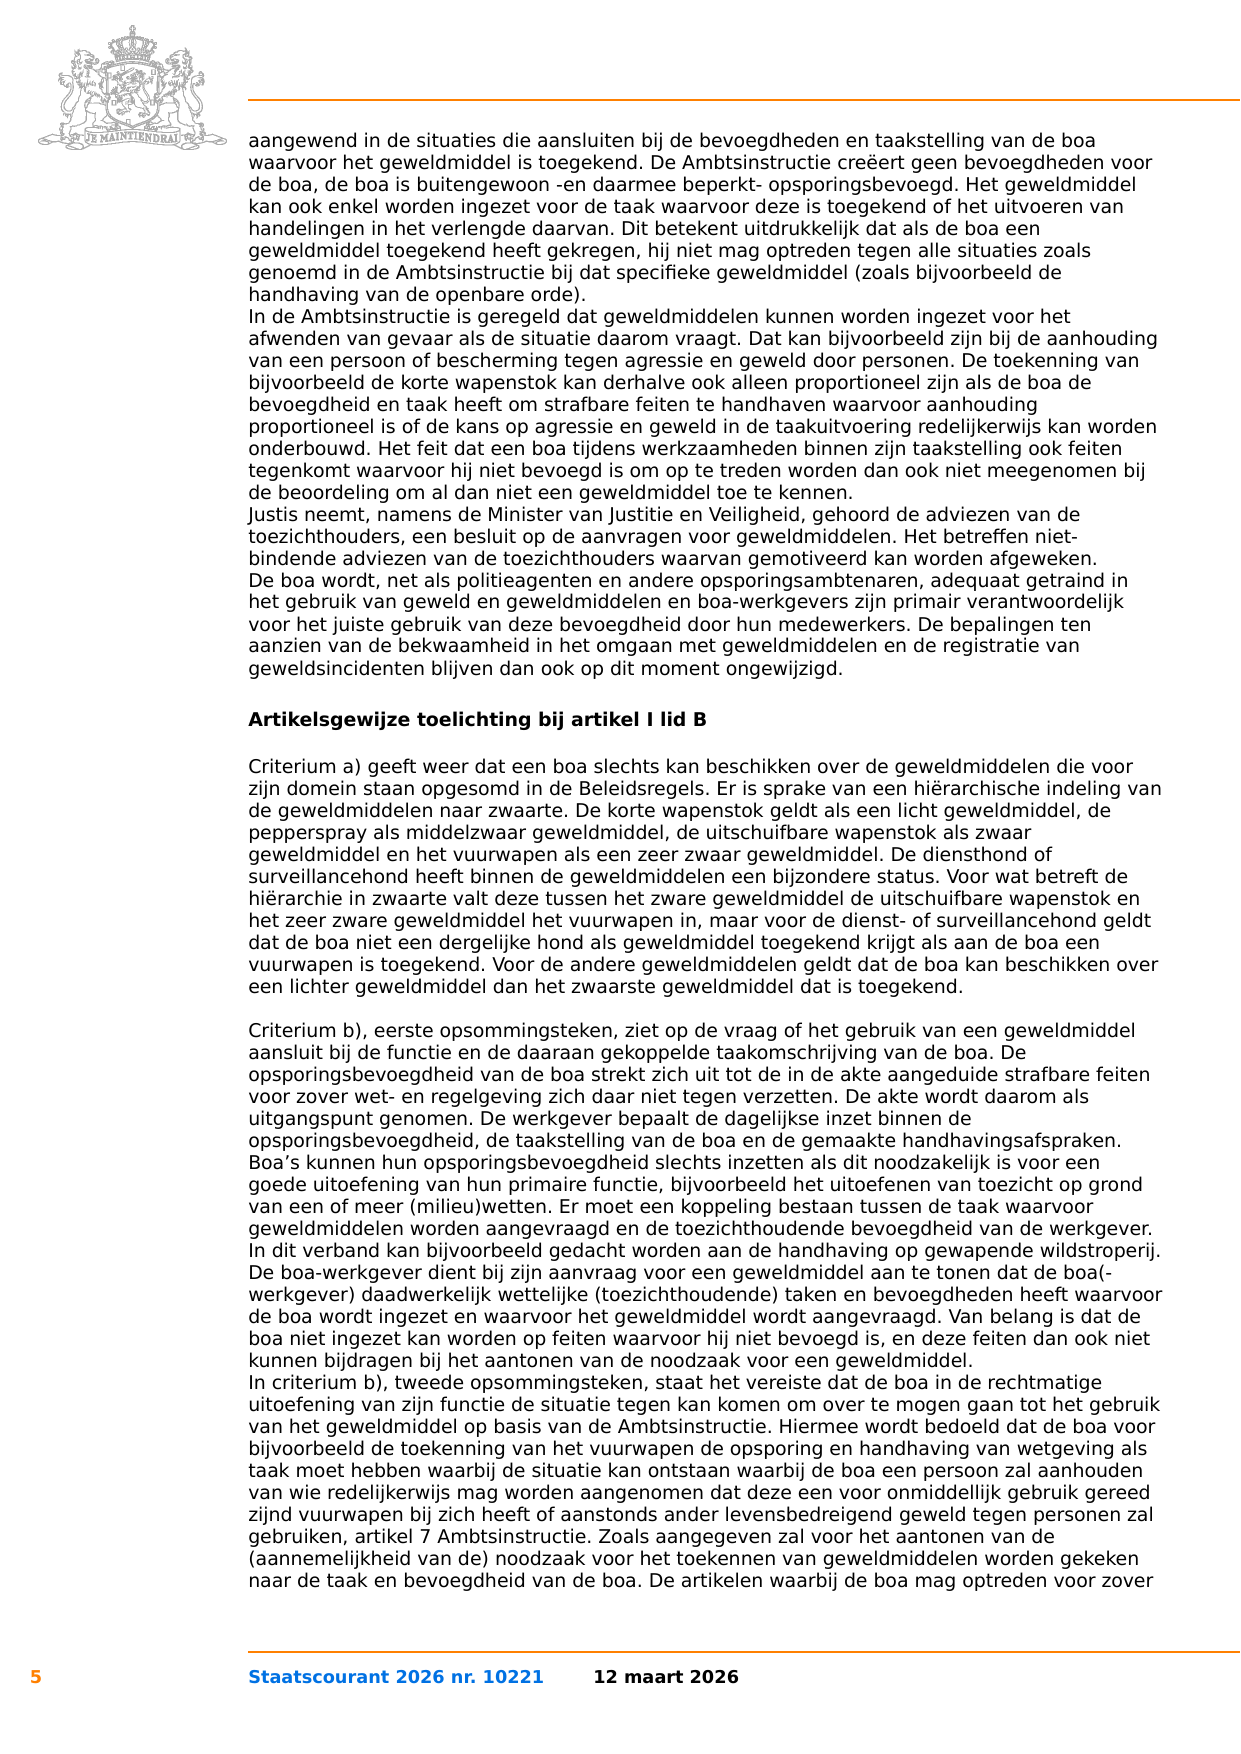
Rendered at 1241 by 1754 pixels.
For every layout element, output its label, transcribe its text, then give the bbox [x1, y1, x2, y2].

picture [38, 25, 227, 150]
text In de Ambtsinstructie is geregeld dat geweldmiddelen kunnen worden ingezet voor het afwenden van gevaar als de situatie daarom vraagt. Dat kan bijvoorbeeld zijn bij de aanhouding van een persoon of bescherming tegen agressie en geweld door personen. De toekenning van bijvoorbeeld de korte wapenstok kan derhalve ook alleen proportioneel zijn als de boa de bevoegdheid en taak heeft om strafbare feiten te handhaven waarvoor aanhouding proportioneel is of de kans op agressie en geweld in de taakuitvoering redelijkerwijs kan worden onderbouwd. Het feit dat een boa tijdens werkzaamheden binnen zijn taakstelling ook feiten tegenkomt waarvoor hij niet bevoegd is om op te treden worden dan ook niet meegenomen bij de beoordeling om al dan niet een geweldmiddel toe te kennen. [248, 306, 1163, 503]
text aangewend in de situaties die aansluiten bij de bevoegdheden en taakstelling van de boa waarvoor het geweldmiddel is toegekend. De Ambtsinstructie creëert geen bevoegdheden voor de boa, de boa is buitengewoon -en daarmee beperkt- opsporingsbevoegd. Het geweldmiddel kan ook enkel worden ingezet voor de taak waarvoor deze is toegekend of het uitvoeren van handelingen in het verlengde daarvan. Dit betekent uitdrukkelijk dat als de boa een geweldmiddel toegekend heeft gekregen, hij niet mag optreden tegen alle situaties zoals genoemd in de Ambtsinstructie bij dat specifieke geweldmiddel (zoals bijvoorbeeld de handhaving van de openbare orde). [248, 130, 1163, 306]
text De boa wordt, net als politieagenten en andere opsporingsambtenaren, adequaat getraind in het gebruik van geweld en geweldmiddelen en boa-werkgevers zijn primair verantwoordelijk voor het juiste gebruik van deze bevoegdheid door hun medewerkers. De bepalingen ten aanzien van de bekwaamheid in het omgaan met geweldmiddelen en de registratie van geweldsincidenten blijven dan ook op dit moment ongewijzigd. [248, 569, 1163, 679]
text In criterium b), tweede opsommingsteken, staat het vereiste dat de boa in de rechtmatige uitoefening van zijn functie de situatie tegen kan komen om over te mogen gaan tot het gebruik van het geweldmiddel op basis van de Ambtsinstructie. Hiermee wordt bedoeld dat de boa voor bijvoorbeeld de toekenning van het vuurwapen de opsporing en handhaving van wetgeving als taak moet hebben waarbij de situatie kan ontstaan waarbij de boa een persoon zal aanhouden van wie redelijkerwijs mag worden aangenomen dat deze een voor onmiddellijk gebruik gereed zijnd vuurwapen bij zich heeft of aanstonds ander levensbedreigend geweld tegen personen zal gebruiken, artikel 7 Ambtsinstructie. Zoals aangegeven zal voor het aantonen van de (aannemelijkheid van de) noodzaak voor het toekennen van geweldmiddelen worden gekeken naar de taak en bevoegdheid van de boa. De artikelen waarbij de boa mag optreden voor zover [248, 1372, 1163, 1591]
text Criterium a) geeft weer dat een boa slechts kan beschikken over de geweldmiddelen die voor zijn domein staan opgesomd in de Beleidsregels. Er is sprake van een hiërarchische indeling van de geweldmiddelen naar zwaarte. De korte wapenstok geldt als een licht geweldmiddel, de pepperspray als middelzwaar geweldmiddel, de uitschuifbare wapenstok als zwaar geweldmiddel en het vuurwapen als een zeer zwaar geweldmiddel. De diensthond of surveillancehond heeft binnen de geweldmiddelen een bijzondere status. Voor wat betreft de hiërarchie in zwaarte valt deze tussen het zware geweldmiddel de uitschuifbare wapenstok en het zeer zware geweldmiddel het vuurwapen in, maar voor de dienst- of surveillancehond geldt dat de boa niet een dergelijke hond als geweldmiddel toegekend krijgt als aan de boa een vuurwapen is toegekend. Voor de andere geweldmiddelen geldt dat de boa kan beschikken over een lichter geweldmiddel dan het zwaarste geweldmiddel dat is toegekend. [248, 756, 1163, 998]
subtitle Artikelsgewijze toelichting bij artikel I lid B [248, 709, 1163, 731]
text Justis neemt, namens de Minister van Justitie en Veiligheid, gehoord de adviezen van de toezichthouders, een besluit op de aanvragen voor geweldmiddelen. Het betreffen niet-bindende adviezen van de toezichthouders waarvan gemotiveerd kan worden afgeweken. [248, 503, 1163, 569]
text Criterium b), eerste opsommingsteken, ziet op de vraag of het gebruik van een geweldmiddel aansluit bij de functie en de daaraan gekoppelde taakomschrijving van de boa. De opsporingsbevoegdheid van de boa strekt zich uit tot de in de akte aangeduide strafbare feiten voor zover wet- en regelgeving zich daar niet tegen verzetten. De akte wordt daarom als uitgangspunt genomen. De werkgever bepaalt de dagelijkse inzet binnen de opsporingsbevoegdheid, de taakstelling van de boa en de gemaakte handhavingsafspraken. Boa’s kunnen hun opsporingsbevoegdheid slechts inzetten als dit noodzakelijk is voor een goede uitoefening van hun primaire functie, bijvoorbeeld het uitoefenen van toezicht op grond van een of meer (milieu)wetten. Er moet een koppeling bestaan tussen de taak waarvoor geweldmiddelen worden aangevraagd en de toezichthoudende bevoegdheid van de werkgever. In dit verband kan bijvoorbeeld gedacht worden aan de handhaving op gewapende wildstroperij. De boa-werkgever dient bij zijn aanvraag voor een geweldmiddel aan te tonen dat de boa(-werkgever) daadwerkelijk wettelijke (toezichthoudende) taken en bevoegdheden heeft waarvoor de boa wordt ingezet en waarvoor het geweldmiddel wordt aangevraagd. Van belang is dat de boa niet ingezet kan worden op feiten waarvoor hij niet bevoegd is, en deze feiten dan ook niet kunnen bijdragen bij het aantonen van de noodzaak voor een geweldmiddel. [248, 1020, 1163, 1372]
